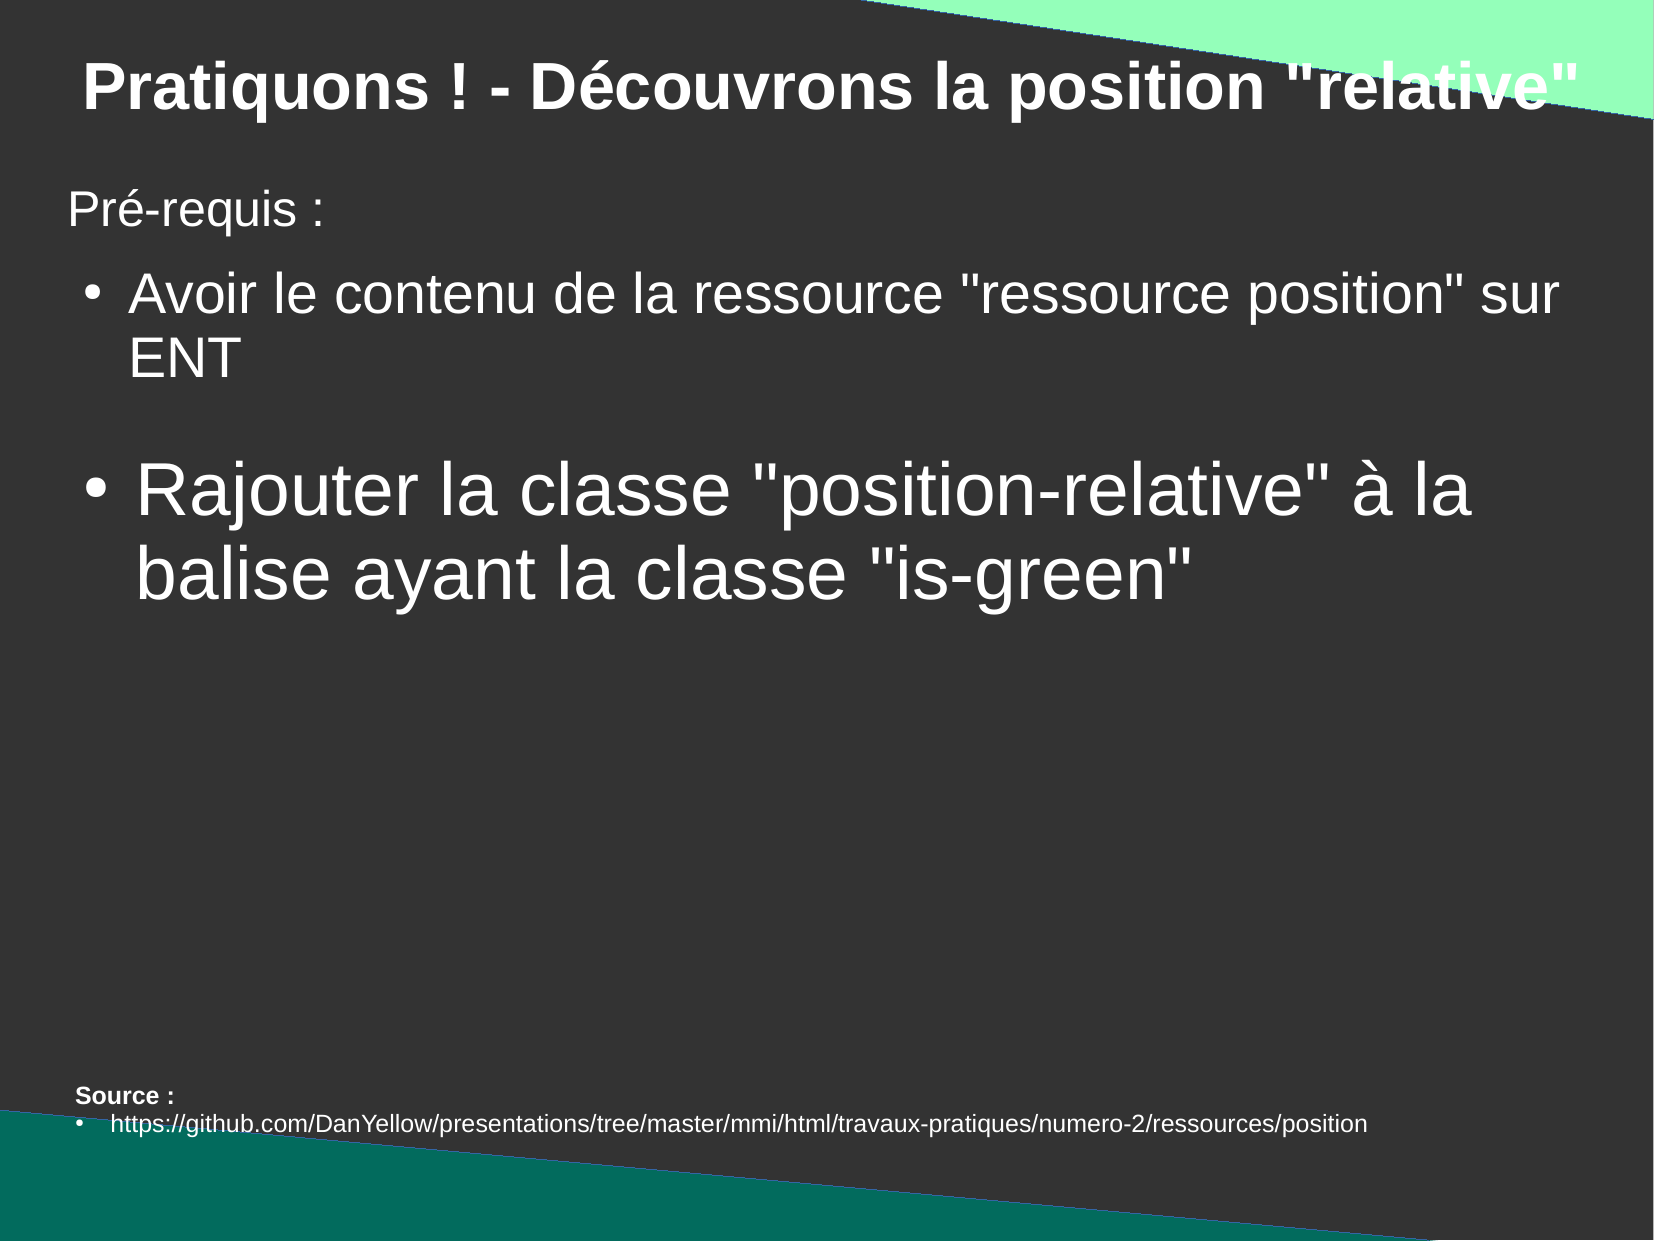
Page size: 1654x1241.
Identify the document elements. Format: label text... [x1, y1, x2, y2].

title Pratiquons ! - Découvrons la position "relative" [82, 49, 1607, 180]
text_box Source : https://github.com/DanYellow/presentations/tree/master/mmi/html/travaux-pratiques/numero-2/ressources/position [60, 1074, 1546, 1217]
list Rajouter la classe "position-relative" à la balise ayant la classe "is-green" [64, 447, 1589, 626]
text_box [861, 0, 1654, 120]
list Pré-requis : Avoir le contenu de la ressource "ressource position" sur ENT [67, 180, 1607, 390]
